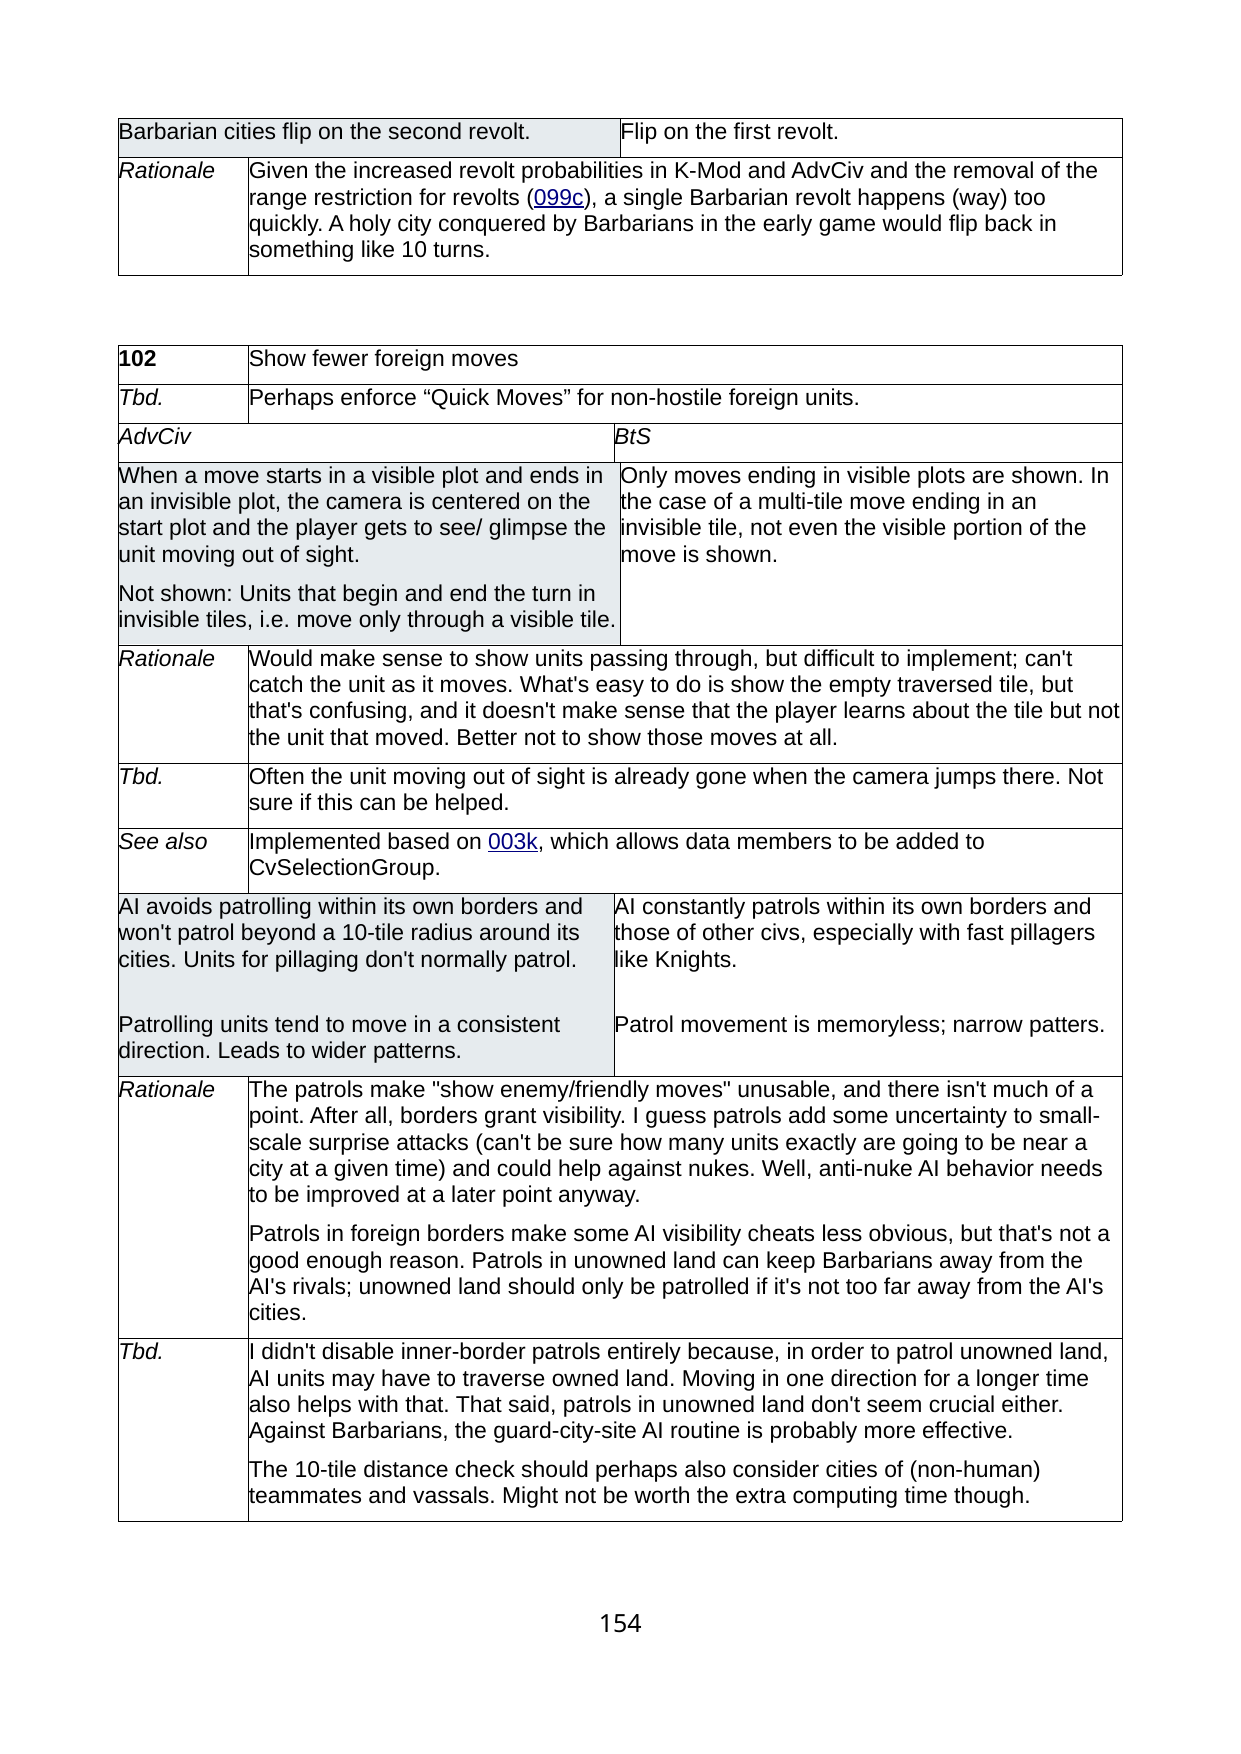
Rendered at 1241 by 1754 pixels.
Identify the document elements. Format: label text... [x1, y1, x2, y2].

table_cell BtS [615, 424, 1122, 462]
table_cell Barbarian cities flip on the second revolt. [119, 119, 620, 157]
table_cell Rationale [119, 158, 248, 275]
table_cell Tbd. [119, 385, 248, 423]
table_cell Would make sense to show units passing through, but difficult to implement; can't catch the unit as it moves. What's easy to do is show the empty traversed tile, but that's confusing, and it doesn't make sense that the player learns about the tile but not the unit that moved. Better not to show those moves at all. [249, 646, 1122, 762]
table_cell Flip on the first revolt. [621, 119, 1122, 157]
table_cell Implemented based on 003k, which allows data members to be added to CvSelectionGroup. [249, 829, 1122, 893]
table_cell I didn't disable inner-border patrols entirely because, in order to patrol unowned land, AI units may have to traverse owned land. Moving in one direction for a longer time also helps with that. That said, patrols in unowned land don't seem crucial either. Against Barbarians, the guard-city-site AI routine is probably more effective. The 10-tile distance check should perhaps also consider cities of (non-human) teammates and vassals. Might not be worth the extra computing time though. [249, 1339, 1122, 1521]
table_cell Tbd. [119, 1339, 248, 1521]
table_cell Rationale [119, 1077, 248, 1338]
table_cell AdvCiv [119, 424, 614, 462]
table_cell AI avoids patrolling within its own borders and won't patrol beyond a 10-tile radius around its cities. Units for pillaging don't normally patrol. Patrolling units tend to move in a consistent direction. Leads to wider patterns. [119, 894, 614, 1076]
table_cell See also [119, 829, 248, 893]
table_cell When a move starts in a visible plot and ends in an invisible plot, the camera is centered on the start plot and the player gets to see/ glimpse the unit moving out of sight. Not shown: Units that begin and end the turn in invisible tiles, i.e. move only through a visible tile. [119, 463, 620, 644]
table_cell Tbd. [119, 764, 248, 828]
table_cell Only moves ending in visible plots are shown. In the case of a multi-tile move ending in an invisible tile, not even the visible portion of the move is shown. [621, 463, 1122, 644]
table_cell AI constantly patrols within its own borders and those of other civs, especially with fast pillagers like Knights. Patrol movement is memoryless; narrow patters. [615, 894, 1122, 1076]
table_cell The patrols make "show enemy/friendly moves" unusable, and there isn't much of a point. After all, borders grant visibility. I guess patrols add some uncertainty to small-scale surprise attacks (can't be sure how many units exactly are going to be near a city at a given time) and could help against nukes. Well, anti-nuke AI behavior needs to be improved at a later point anyway. Patrols in foreign borders make some AI visibility cheats less obvious, but that's not a good enough reason. Patrols in unowned land can keep Barbarians away from the AI's rivals; unowned land should only be patrolled if it's not too far away from the AI's cities. [249, 1077, 1122, 1338]
table_cell Rationale [119, 646, 248, 762]
table_header 102 [119, 346, 248, 384]
table_cell Perhaps enforce “Quick Moves” for non-hostile foreign units. [249, 385, 1122, 423]
table_header Show fewer foreign moves [249, 346, 1122, 384]
table_cell Often the unit moving out of sight is already gone when the camera jumps there. Not sure if this can be helped. [249, 764, 1122, 828]
table_cell Given the increased revolt probabilities in K-Mod and AdvCiv and the removal of the range restriction for revolts (099c), a single Barbarian revolt happens (way) too quickly. A holy city conquered by Barbarians in the early game would flip back in something like 10 turns. [249, 158, 1122, 275]
